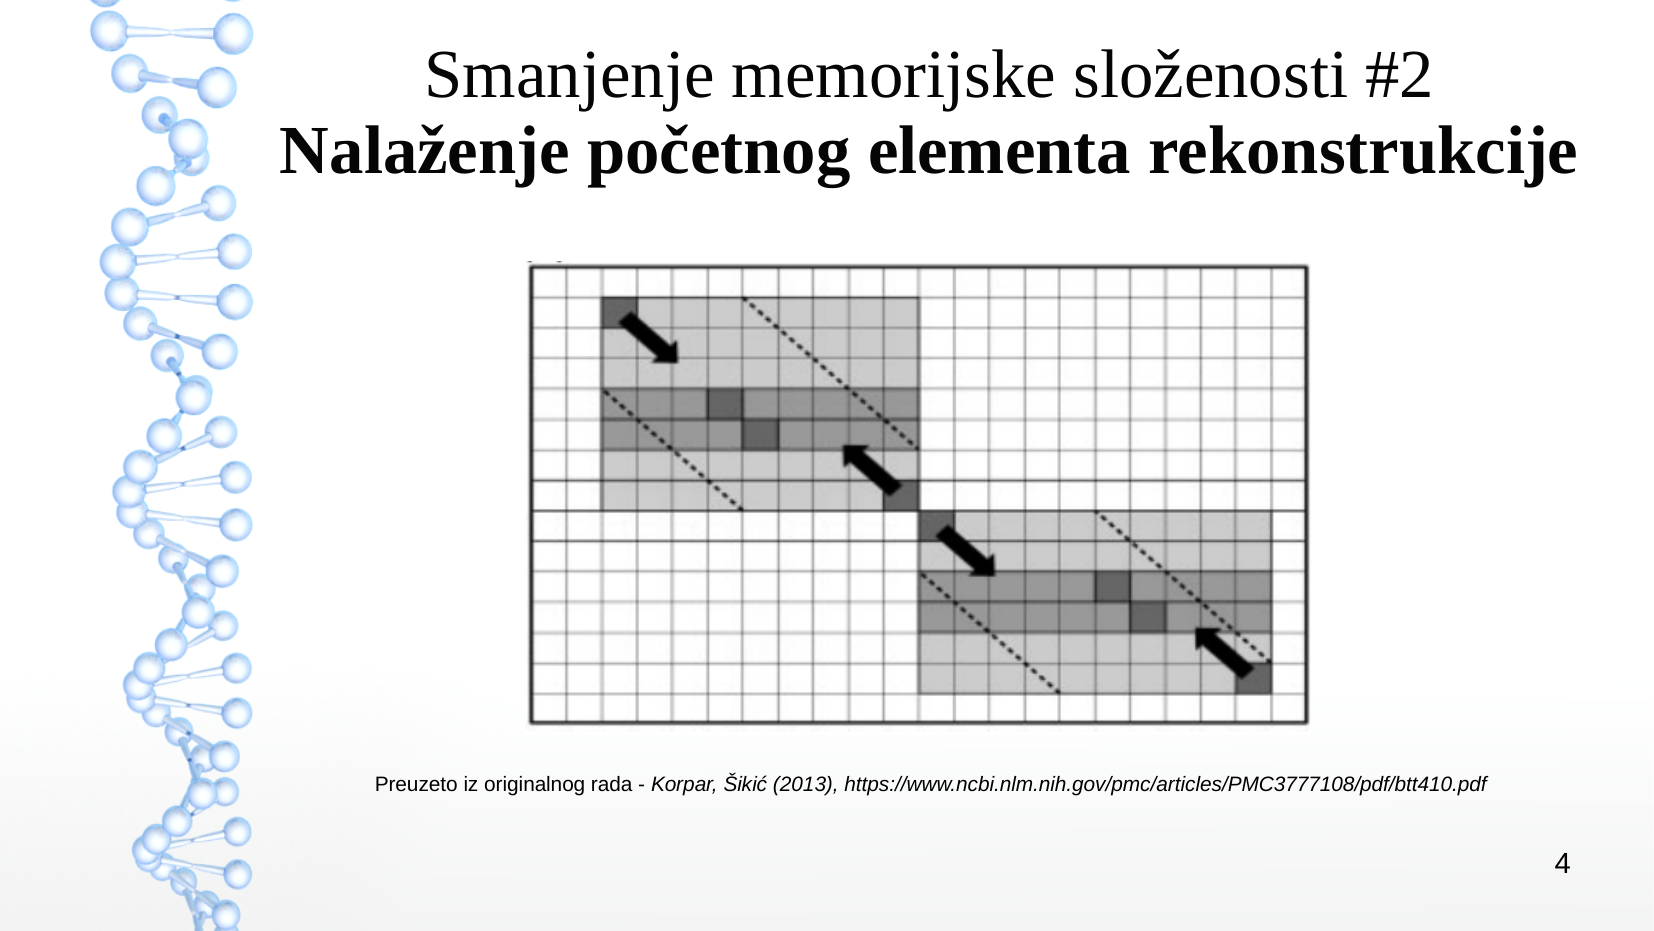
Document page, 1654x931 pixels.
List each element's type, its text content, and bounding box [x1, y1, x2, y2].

title Smanjenje memorijske složenosti #2 Nalaženje početnog elementa rekonstrukcije [265, 35, 1595, 189]
text_box Preuzeto iz originalnog rada - Korpar, Šikić (2013), https://www.ncbi.nlm.nih.gov/pmc/articles/PMC3777108/pdf/btt410.pdf [360, 765, 1531, 811]
picture [0, 0, 1654, 931]
